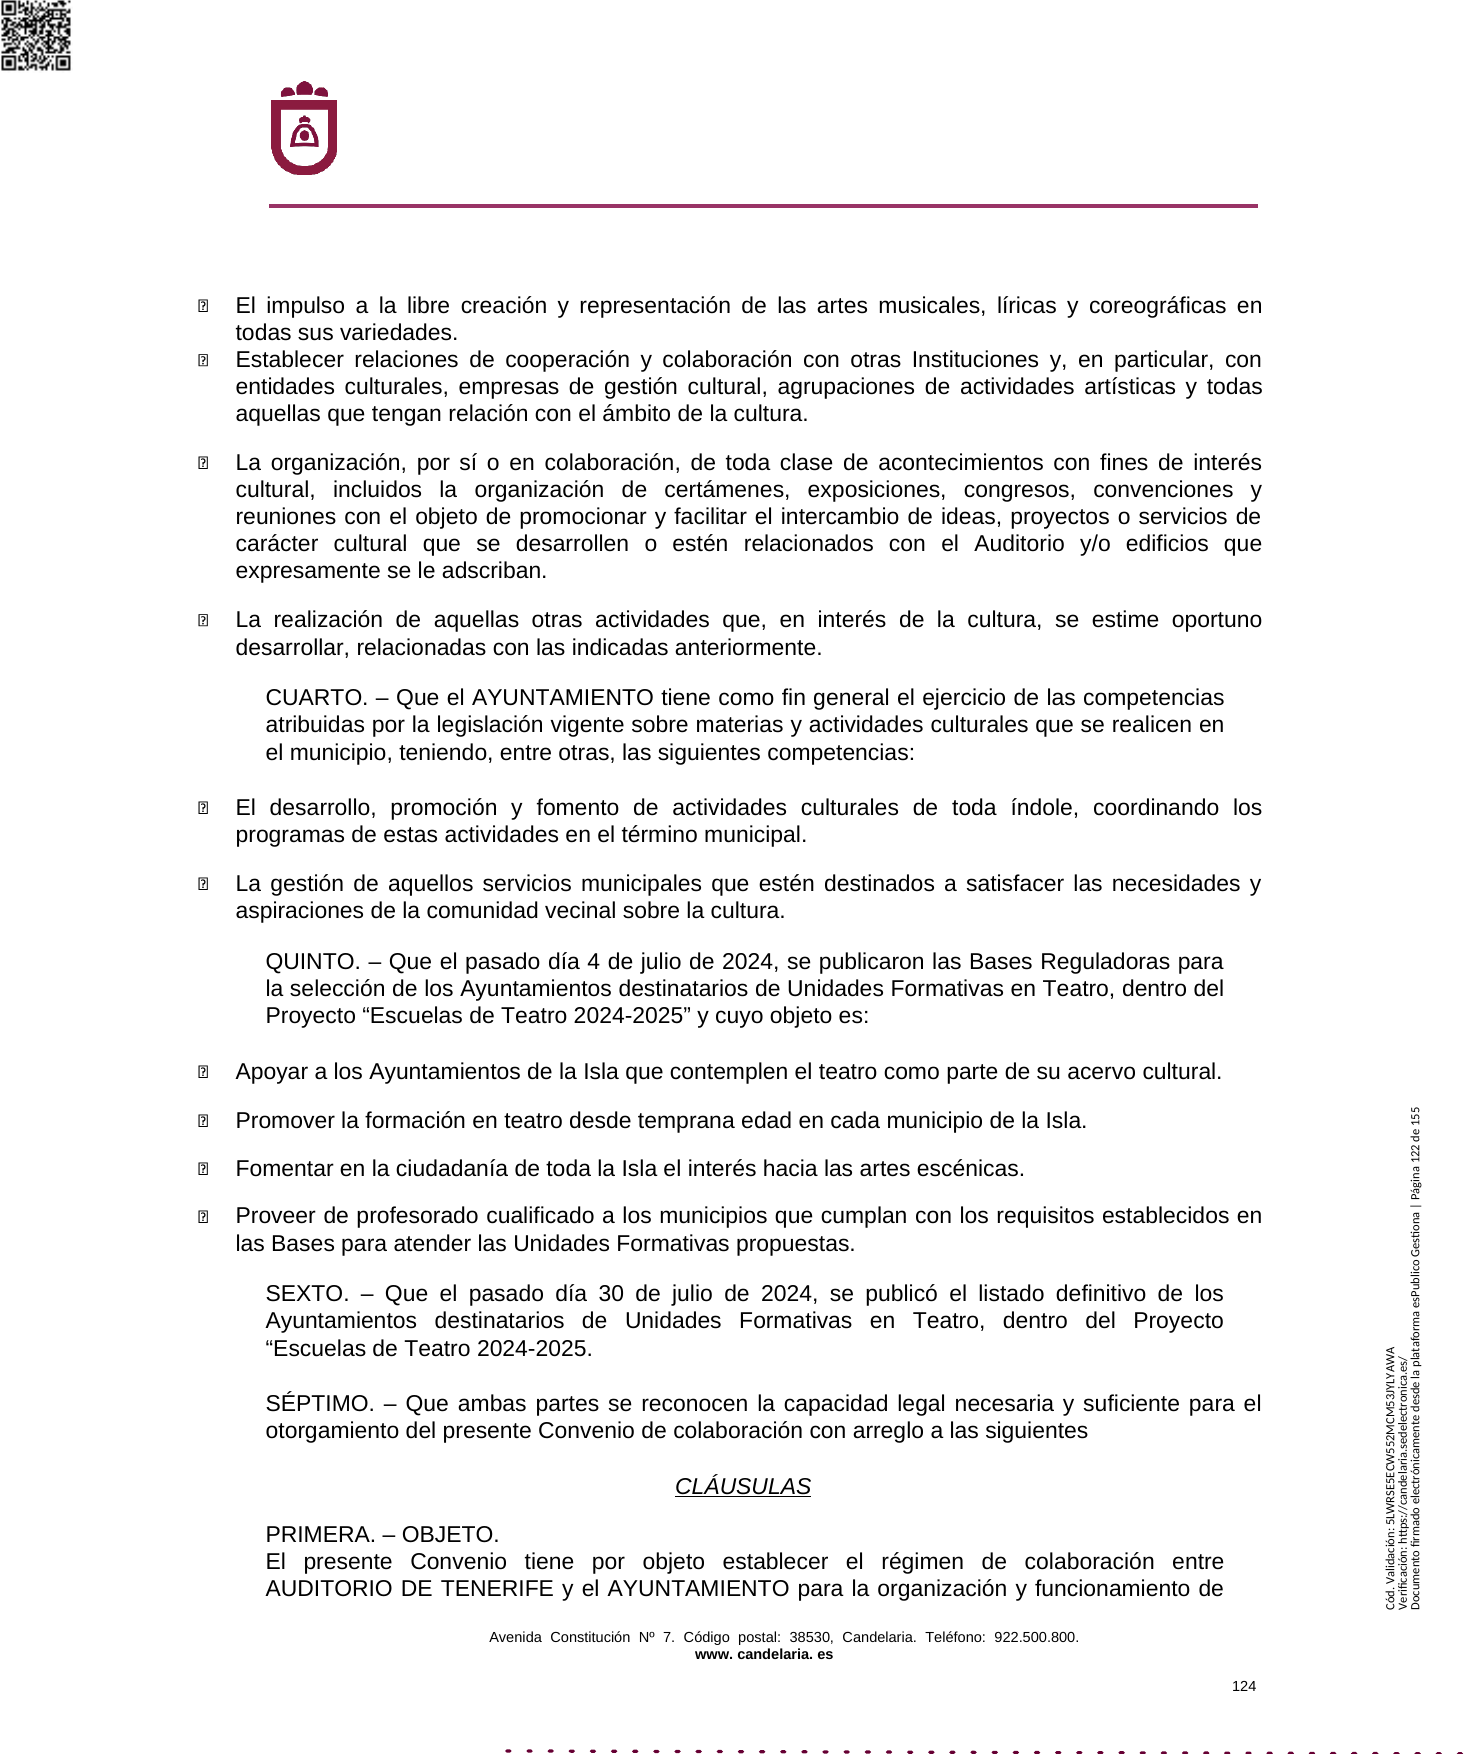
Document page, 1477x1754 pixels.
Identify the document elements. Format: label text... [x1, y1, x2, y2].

list Proveer de profesorado cualificado a los municipios que cumplan con los requisitos establecidos en las Bases para atender las Unidades Formativas propuestas. [198, 1202, 1263, 1256]
list Fomentar en la ciudadanía de toda la Isla el interés hacia las artes escénicas. [198, 1154, 1263, 1181]
list La organización, por sí o en colaboración, de toda clase de acontecimientos con fines de interés cultural, incluidos la organización de certámenes, exposiciones, congresos, convenciones y reuniones con el objeto de promocionar y facilitar el intercambio de ideas, proyectos o servicios de carácter cultural que se desarrollen o estén relacionados con el Auditorio y/o edificios que expresamente se le adscriban. [198, 449, 1263, 584]
list La gestión de aquellos servicios municipales que estén destinados a satisfacer las necesidades y aspiraciones de la comunidad vecinal sobre la cultura. [198, 870, 1263, 924]
list Promover la formación en teatro desde temprana edad en cada municipio de la Isla. [198, 1107, 1263, 1133]
list El impulso a la libre creación y representación de las artes musicales, líricas y coreográficas en todas sus variedades. [198, 292, 1263, 345]
list Apoyar a los Ayuntamientos de la Isla que contemplen el teatro como parte de su acervo cultural. [198, 1058, 1263, 1084]
text El presente Convenio tiene por objeto establecer el régimen de colaboración entre AUDITORIO DE TENERIFE y el AYUNTAMIENTO para la organización y funcionamiento de [265, 1548, 1225, 1602]
list El desarrollo, promoción y fomento de actividades culturales de toda índole, coordinando los programas de estas actividades en el término municipal. [198, 794, 1263, 848]
text QUINTO. – Que el pasado día 4 de julio de 2024, se publicaron las Bases Reguladoras para la selección de los Ayuntamientos destinatarios de Unidades Formativas en Teatro, dentro del Proyecto “Escuelas de Teatro 2024-2025” y cuyo objeto es: [265, 948, 1225, 1029]
text SÉPTIMO. – Que ambas partes se reconocen la capacidad legal necesaria y suficiente para el otorgamiento del presente Convenio de colaboración con arreglo a las siguientes [265, 1390, 1263, 1444]
text CUARTO. – Que el AYUNTAMIENTO tiene como fin general el ejercicio de las competencias atribuidas por la legislación vigente sobre materias y actividades culturales que se realicen en el municipio, teniendo, entre otras, las siguientes competencias: [265, 684, 1225, 765]
list Establecer relaciones de cooperación y colaboración con otras Instituciones y, en particular, con entidades culturales, empresas de gestión cultural, agrupaciones de actividades artísticas y todas aquellas que tengan relación con el ámbito de la cultura. [198, 346, 1263, 427]
list La realización de aquellas otras actividades que, en interés de la cultura, se estime oportuno desarrollar, relacionadas con las indicadas anteriormente. [198, 606, 1263, 660]
text SEXTO. – Que el pasado día 30 de julio de 2024, se publicó el listado definitivo de los Ayuntamientos destinatarios de Unidades Formativas en Teatro, dentro del Proyecto “Escuelas de Teatro 2024-2025. [265, 1280, 1225, 1361]
text CLÁUSULAS [236, 1473, 1254, 1499]
text PRIMERA. – OBJETO. [265, 1521, 1263, 1547]
